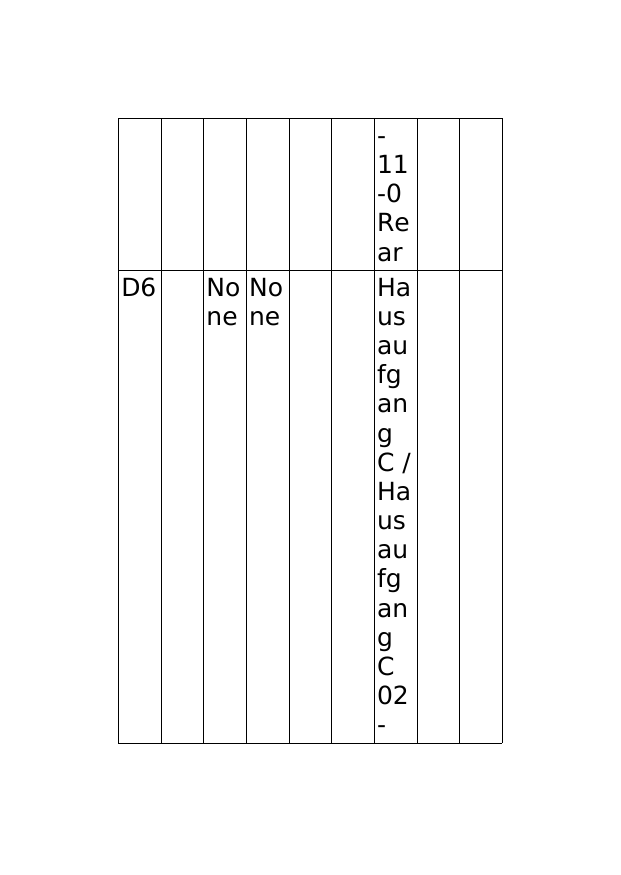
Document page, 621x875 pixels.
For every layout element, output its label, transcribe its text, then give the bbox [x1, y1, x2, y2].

table_cell [460, 119, 502, 270]
table_cell None [247, 271, 289, 742]
table_cell [119, 119, 161, 270]
table_cell D6 [119, 271, 161, 742]
table_cell None [204, 271, 246, 742]
table_cell 11-0 Rear [375, 119, 417, 270]
table_cell [418, 119, 459, 270]
table_cell [162, 119, 203, 270]
table_cell [247, 119, 289, 270]
table_cell Hausaufgang C / Hausaufgang C 02- [375, 271, 417, 742]
table_cell [332, 271, 374, 742]
table_cell [332, 119, 374, 270]
table_cell [460, 271, 502, 742]
table_cell [290, 119, 331, 270]
table_cell [290, 271, 331, 742]
table_cell [418, 271, 459, 742]
table_cell [162, 271, 203, 742]
table_cell [204, 119, 246, 270]
